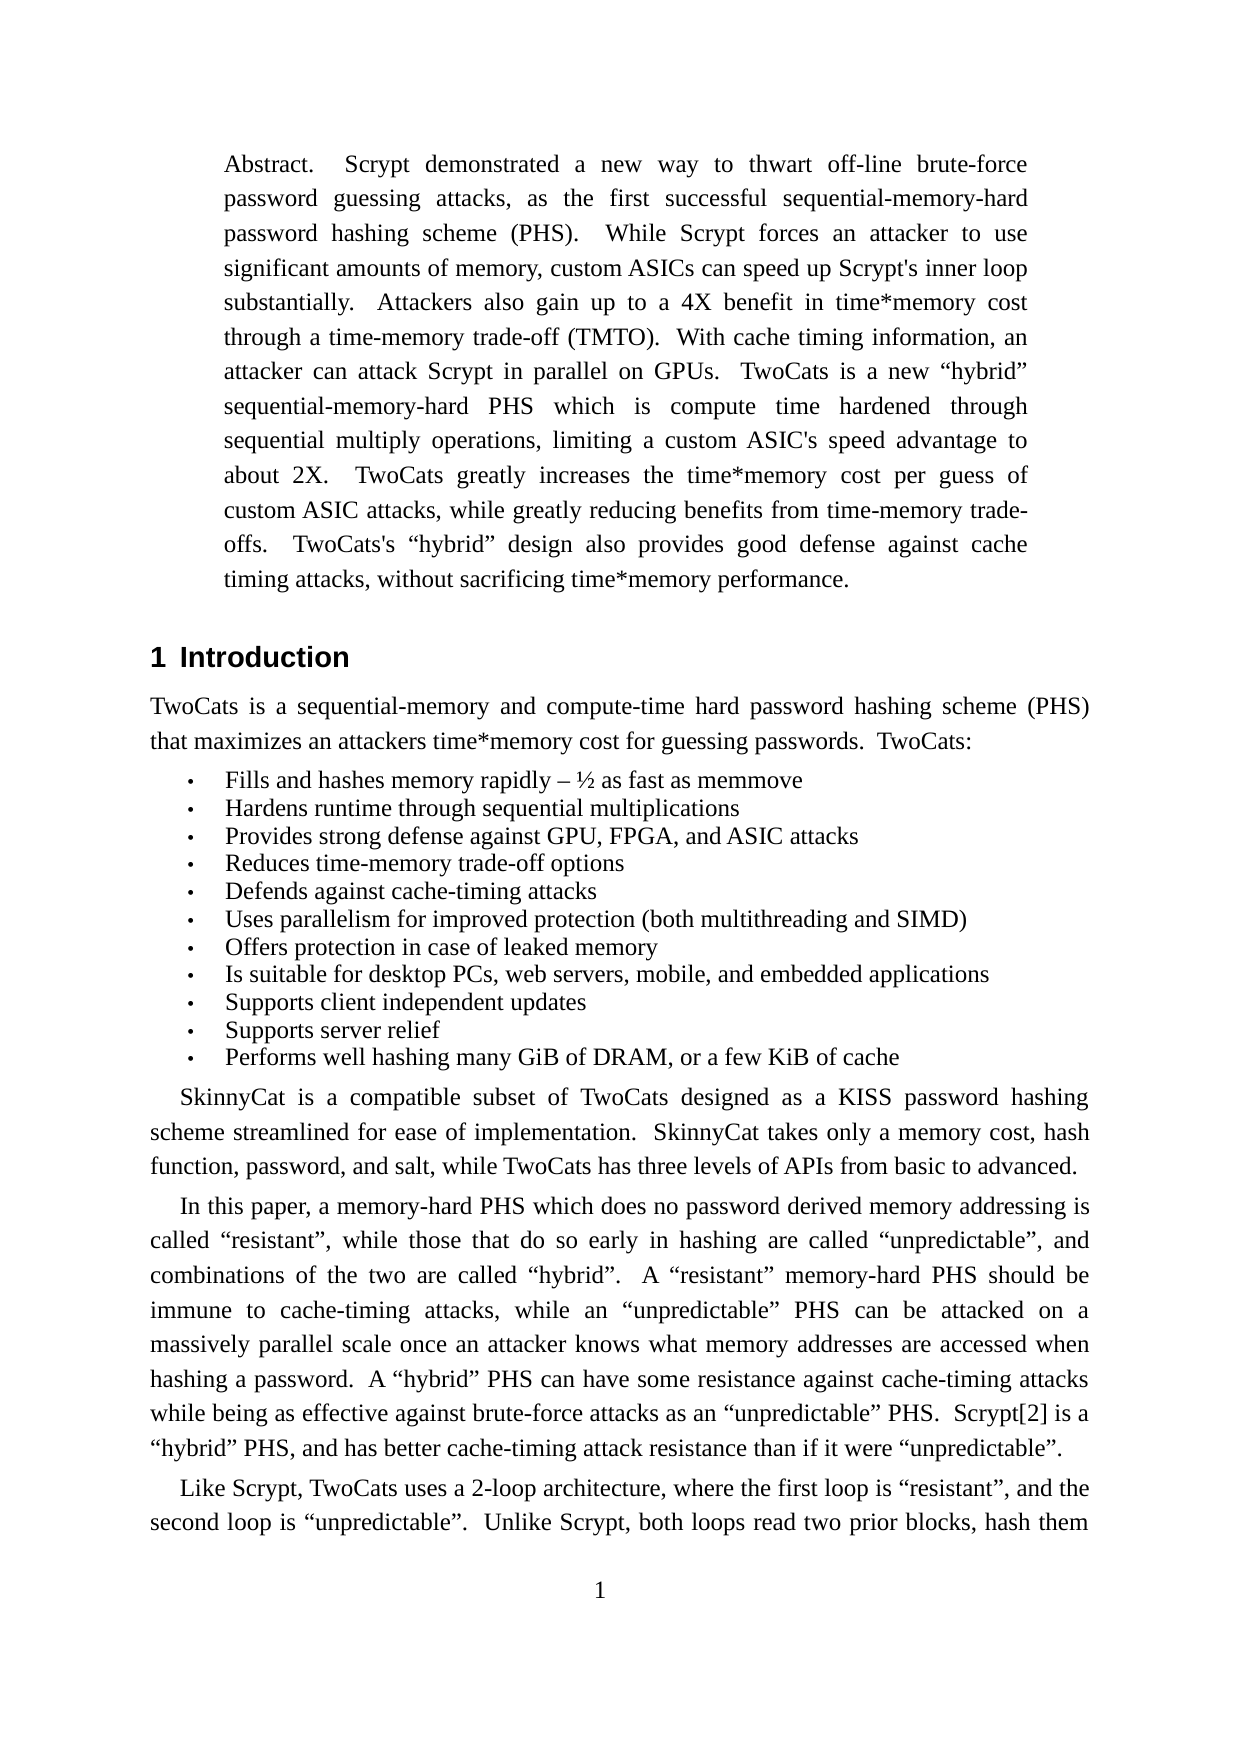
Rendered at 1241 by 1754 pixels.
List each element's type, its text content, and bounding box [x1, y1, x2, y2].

text SkinnyCat is a compatible subset of TwoCats designed as a KISS password hashing scheme streamlined for ease of implementation. SkinnyCat takes only a memory cost, hash function, password, and salt, while TwoCats has three levels of APIs from basic to advanced. [150, 1083, 1091, 1180]
text TwoCats is a sequential-memory and compute-time hard password hashing scheme (PHS) that maximizes an attackers time*memory cost for guessing passwords. TwoCats: [150, 692, 1091, 754]
list Performs well hashing many GiB of DRAM, or a few KiB of cache [187, 1043, 1091, 1071]
list Hardens runtime through sequential multiplications [187, 794, 1091, 822]
text In this paper, a memory-hard PHS which does no password derived memory addressing is called “resistant”, while those that do so early in hashing are called “unpredictable”, and combinations of the two are called “hybrid”. A “resistant” memory-hard PHS should be immune to cache-timing attacks, while an “unpredictable” PHS can be attacked on a massively parallel scale once an attacker knows what memory addresses are accessed when hashing a password. A “hybrid” PHS can have some resistance against cache-timing attacks while being as effective against brute-force attacks as an “unpredictable” PHS. Scrypt[2] is a “hybrid” PHS, and has better cache-timing attack resistance than if it were “unpredictable”. [150, 1192, 1091, 1462]
list Uses parallelism for improved protection (both multithreading and SIMD) [187, 905, 1091, 933]
list Provides strong defense against GPU, FPGA, and ASIC attacks [187, 822, 1091, 849]
list Defends against cache-timing attacks [187, 877, 1091, 905]
list Supports server relief [187, 1016, 1091, 1043]
text Abstract. Scrypt demonstrated a new way to thwart off-line brute-force password guessing attacks, as the first successful sequential-memory-hard password hashing scheme (PHS). While Scrypt forces an attacker to use significant amounts of memory, custom ASICs can speed up Scrypt's inner loop substantially. Attackers also gain up to a 4X benefit in time*memory cost through a time-memory trade-off (TMTO). With cache timing information, an attacker can attack Scrypt in parallel on GPUs. TwoCats is a new “hybrid” sequential-memory-hard PHS which is compute time hardened through sequential multiply operations, limiting a custom ASIC's speed advantage to about 2X. TwoCats greatly increases the time*memory cost per guess of custom ASIC attacks, while greatly reducing benefits from time-memory trade-offs. TwoCats's “hybrid” design also provides good defense against cache timing attacks, without sacrificing time*memory performance. [223, 150, 1029, 593]
subtitle Introduction [150, 641, 1091, 674]
list Fills and hashes memory rapidly – ½ as fast as memmove [187, 766, 1091, 794]
list Offers protection in case of leaked memory [187, 933, 1091, 960]
text Like Scrypt, TwoCats uses a 2-loop architecture, where the first loop is “resistant”, and the second loop is “unpredictable”. Unlike Scrypt, both loops read two prior blocks, hash them [150, 1474, 1091, 1536]
list Is suitable for desktop PCs, web servers, mobile, and embedded applications [187, 960, 1091, 988]
list Reduces time-memory trade-off options [187, 849, 1091, 877]
list Supports client independent updates [187, 988, 1091, 1016]
